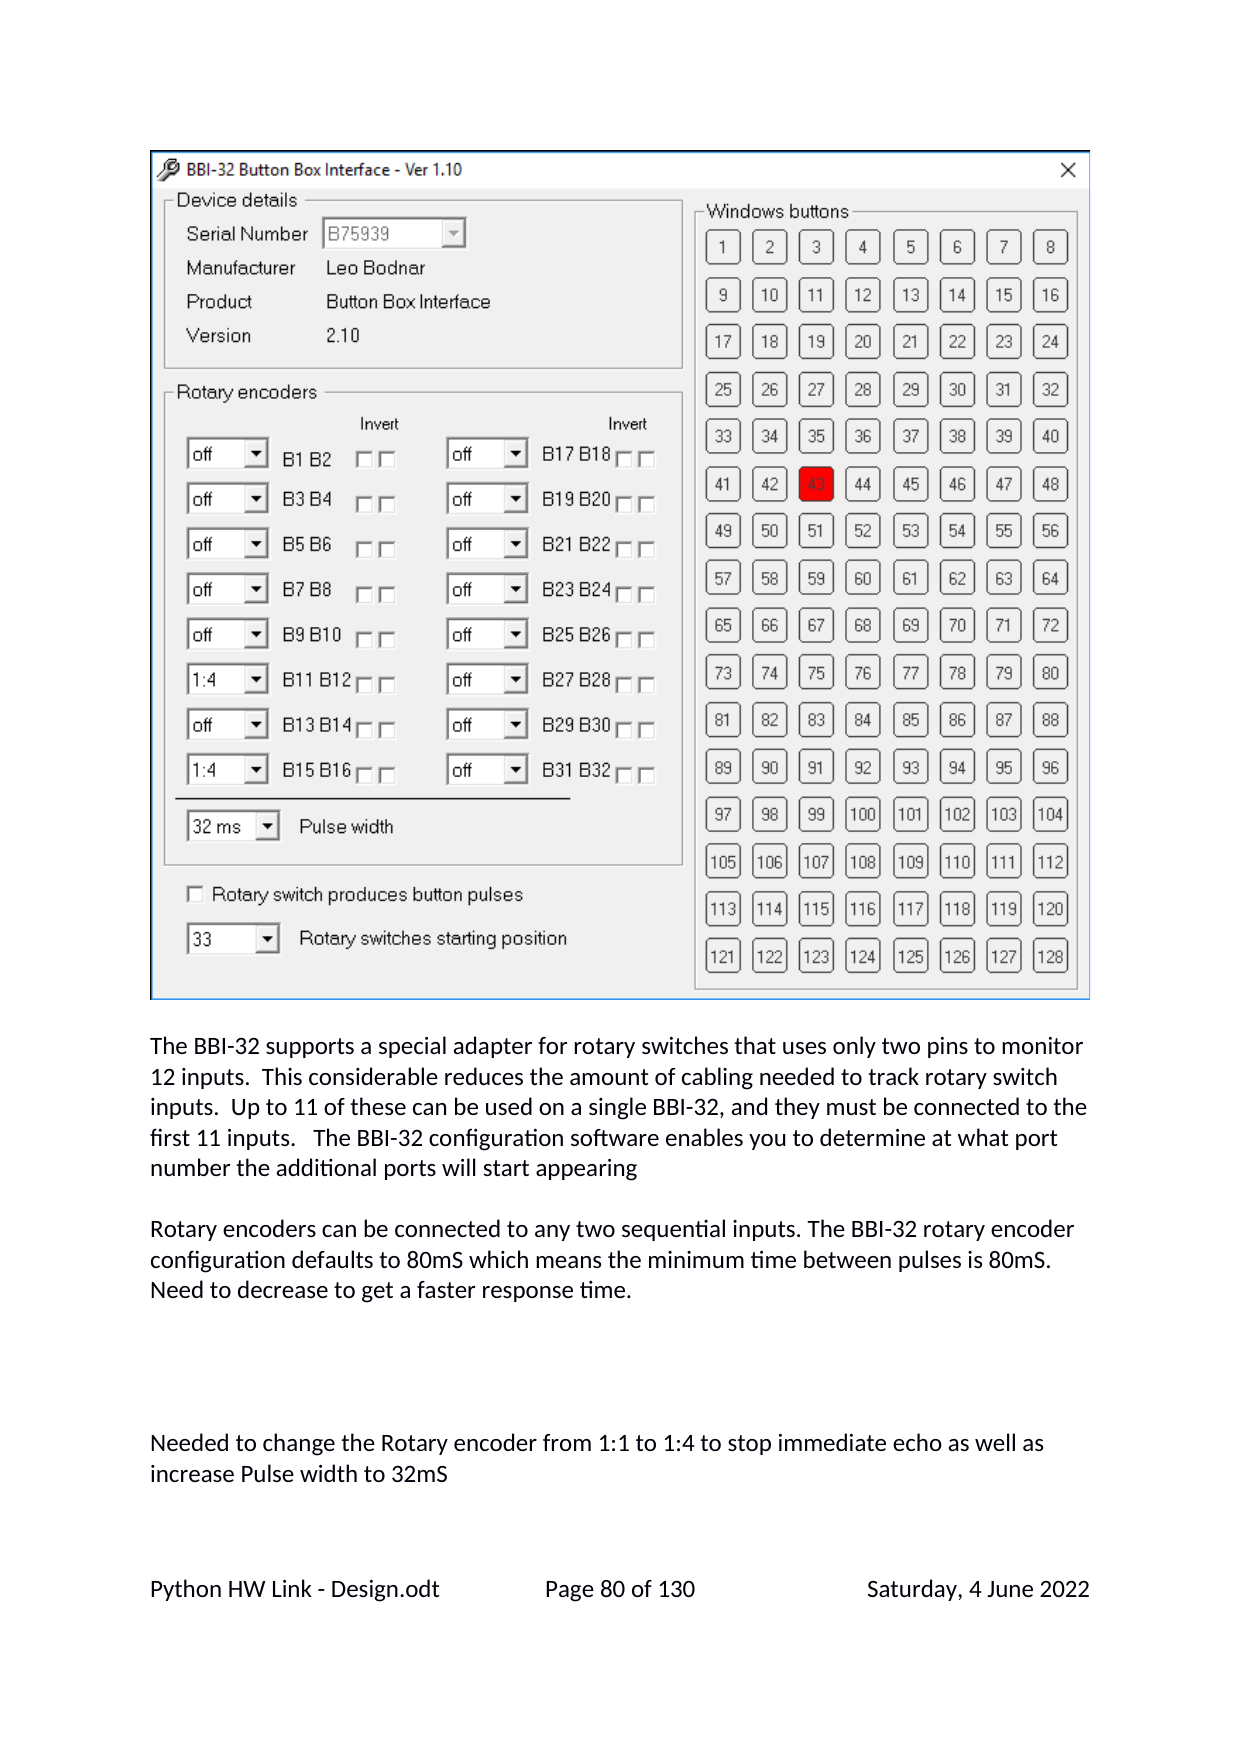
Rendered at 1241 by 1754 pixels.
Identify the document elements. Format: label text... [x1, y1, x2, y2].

text The BBI-32 supports a special adapter for rotary switches that uses only two pins to monitor 12 inputs. This considerable reduces the amount of cabling needed to track rotary switch inputs. Up to 11 of these can be used on a single BBI-32, and they must be connected to the first 11 inputs. The BBI-32 configuration software enables you to determine at what port number the additional ports will start appearing [150, 1031, 1090, 1183]
text Needed to change the Rotary encoder from 1:1 to 1:4 to stop immediate echo as well as increase Pulse width to 32mS [150, 1427, 1090, 1488]
picture [150, 150, 1091, 1000]
text Rotary encoders can be connected to any two sequential inputs. The BBI-32 rotary encoder configuration defaults to 80mS which means the minimum time between pulses is 80mS. Need to decrease to get a faster response time. [150, 1214, 1090, 1305]
